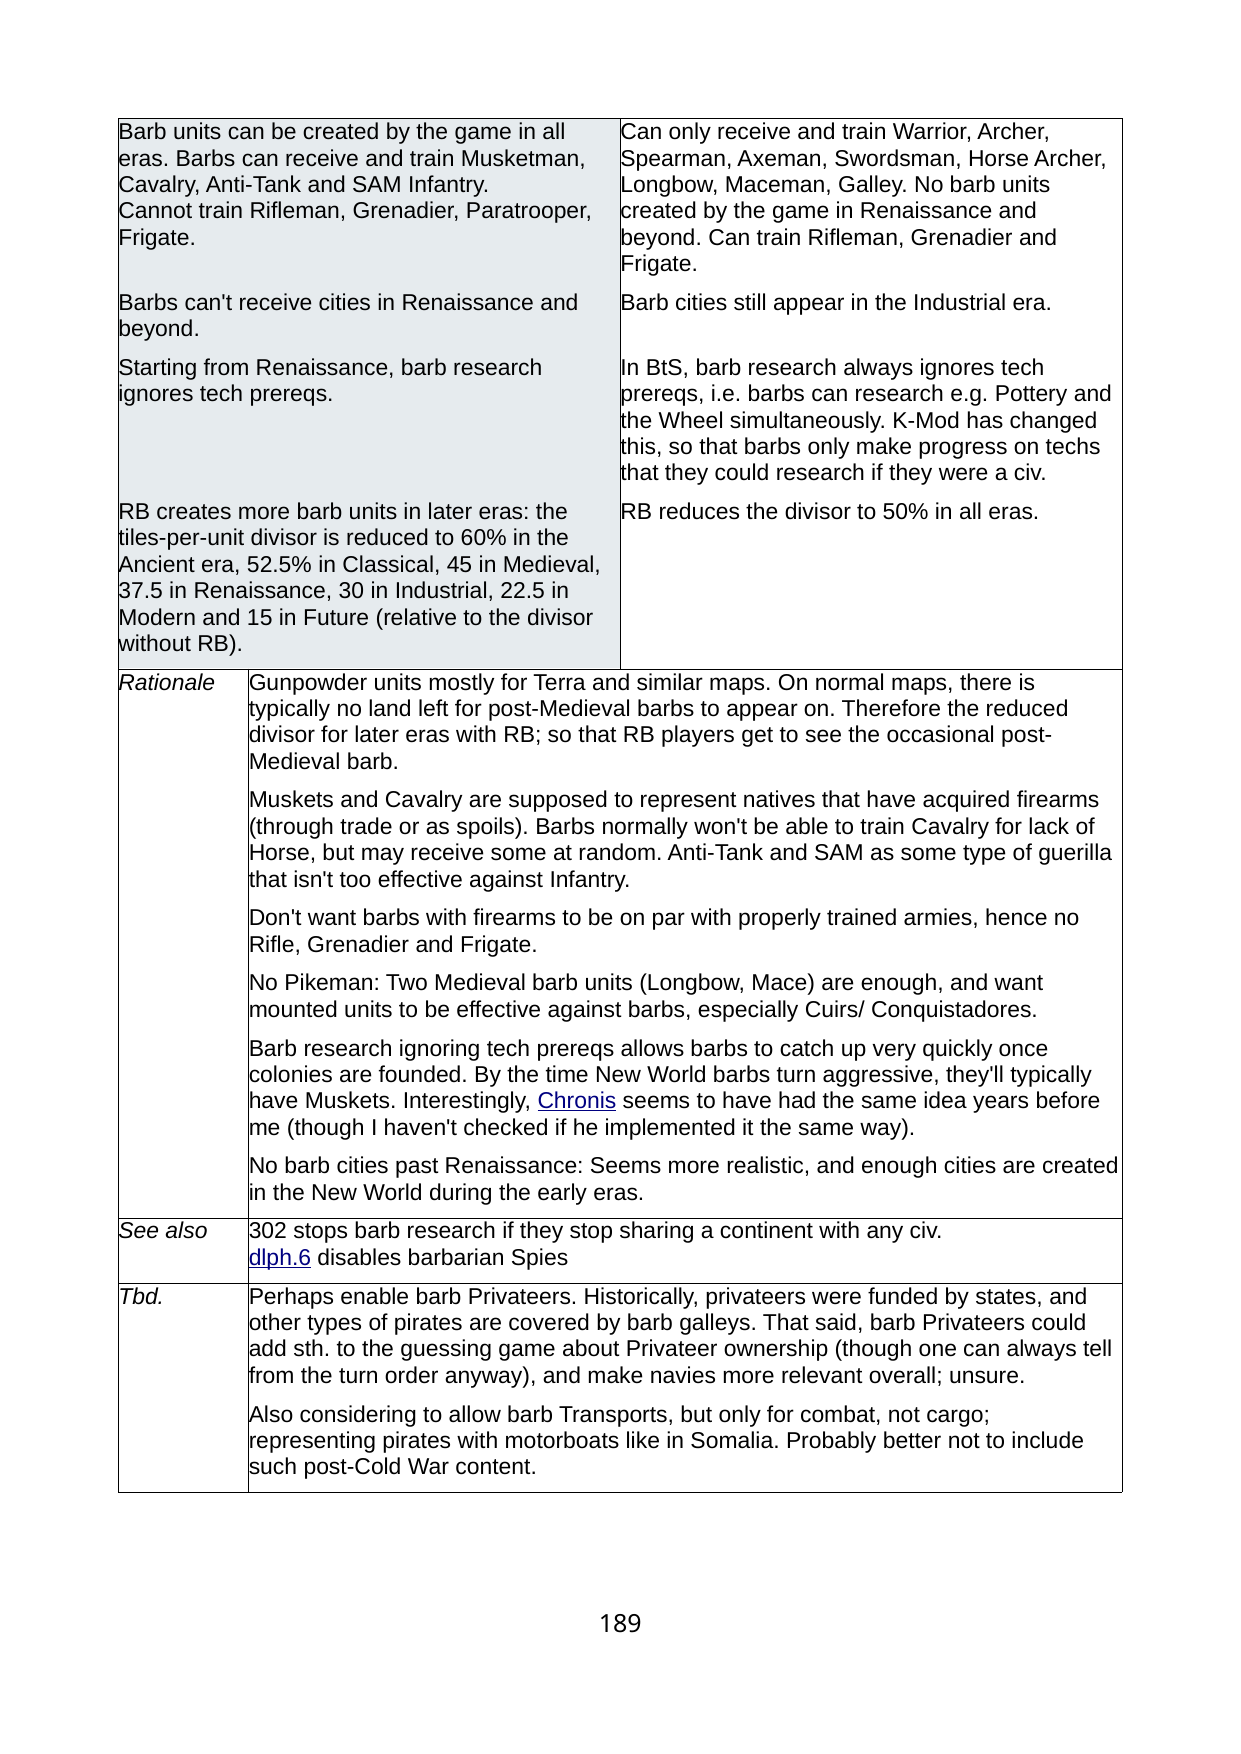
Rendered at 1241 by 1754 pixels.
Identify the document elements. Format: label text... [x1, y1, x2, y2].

table_cell 302 stops barb research if they stop sharing a continent with any civ. dlph.6 disables barbarian Spies [249, 1219, 1122, 1283]
table_cell Barb units can be created by the game in all eras. Barbs can receive and train Musketman, Cavalry, Anti-Tank and SAM Infantry. Cannot train Rifleman, Grenadier, Paratrooper, Frigate. Barbs can't receive cities in Renaissance and beyond. Starting from Renaissance, barb research ignores tech prereqs. RB creates more barb units in later eras: the tiles-per-unit divisor is reduced to 60% in the Ancient era, 52.5% in Classical, 45 in Medieval, 37.5 in Renaissance, 30 in Industrial, 22.5 in Modern and 15 in Future (relative to the divisor without RB). [119, 119, 620, 668]
table_cell Tbd. [119, 1284, 248, 1492]
table_cell Rationale [119, 670, 248, 1217]
table_cell Can only receive and train Warrior, Archer, Spearman, Axeman, Swordsman, Horse Archer, Longbow, Maceman, Galley. No barb units created by the game in Renaissance and beyond. Can train Rifleman, Grenadier and Frigate. Barb cities still appear in the Industrial era. In BtS, barb research always ignores tech prereqs, i.e. barbs can research e.g. Pottery and the Wheel simultaneously. K-Mod has changed this, so that barbs only make progress on techs that they could research if they were a civ. RB reduces the divisor to 50% in all eras. [621, 119, 1122, 668]
table_cell See also [119, 1219, 248, 1283]
table_cell Gunpowder units mostly for Terra and similar maps. On normal maps, there is typically no land left for post-Medieval barbs to appear on. Therefore the reduced divisor for later eras with RB; so that RB players get to see the occasional post-Medieval barb. Muskets and Cavalry are supposed to represent natives that have acquired firearms (through trade or as spoils). Barbs normally won't be able to train Cavalry for lack of Horse, but may receive some at random. Anti-Tank and SAM as some type of guerilla that isn't too effective against Infantry. Don't want barbs with firearms to be on par with properly trained armies, hence no Rifle, Grenadier and Frigate. No Pikeman: Two Medieval barb units (Longbow, Mace) are enough, and want mounted units to be effective against barbs, especially Cuirs/ Conquistadores. Barb research ignoring tech prereqs allows barbs to catch up very quickly once colonies are founded. By the time New World barbs turn aggressive, they'll typically have Muskets. Interestingly, Chronis seems to have had the same idea years before me (though I haven't checked if he implemented it the same way). No barb cities past Renaissance: Seems more realistic, and enough cities are created in the New World during the early eras. [249, 670, 1122, 1217]
table_cell Perhaps enable barb Privateers. Historically, privateers were funded by states, and other types of pirates are covered by barb galleys. That said, barb Privateers could add sth. to the guessing game about Privateer ownership (though one can always tell from the turn order anyway), and make navies more relevant overall; unsure. Also considering to allow barb Transports, but only for combat, not cargo; representing pirates with motorboats like in Somalia. Probably better not to include such post-Cold War content. [249, 1284, 1122, 1492]
